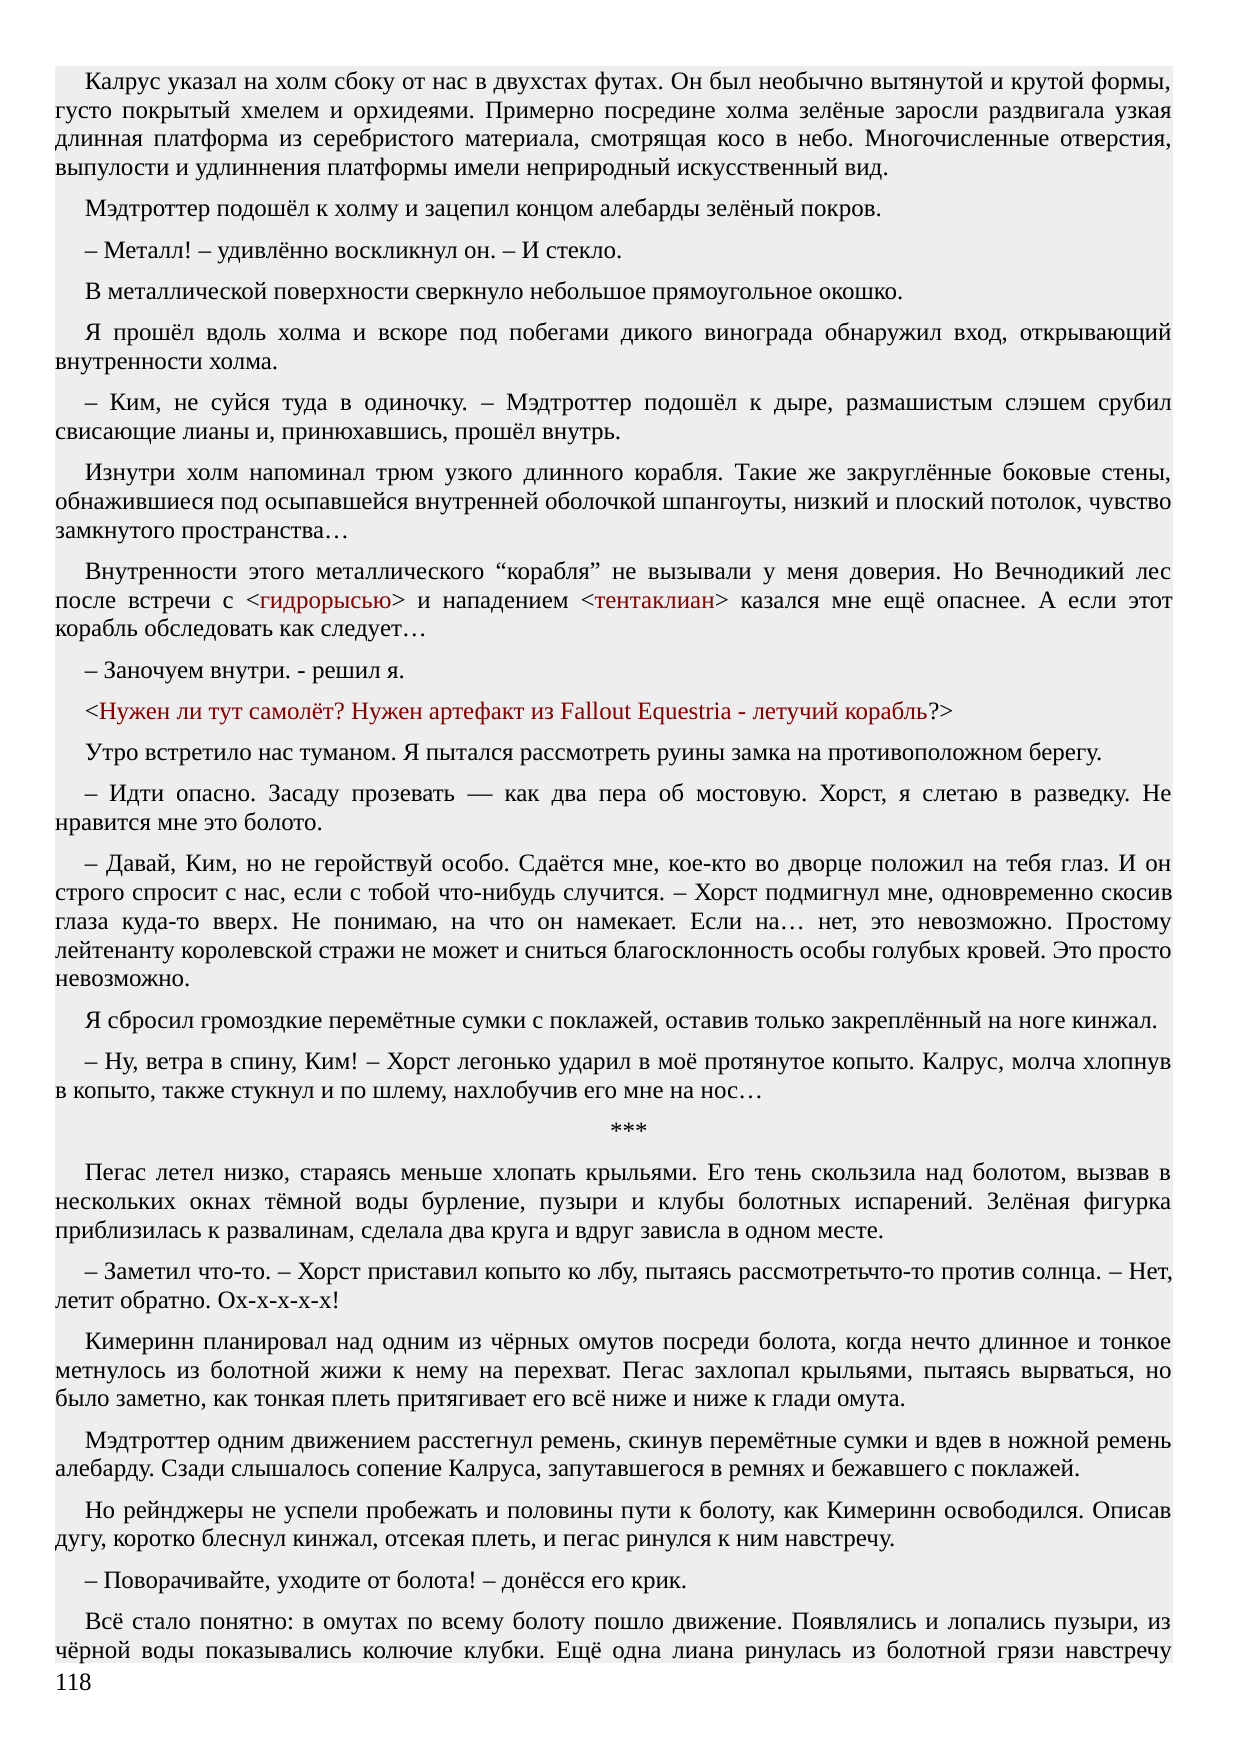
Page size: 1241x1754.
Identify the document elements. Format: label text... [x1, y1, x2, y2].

text – Давай, Ким, но не геройствуй особо. Сдаётся мне, кое-кто во дворце положил на тебя глаз. И он строго спросит с нас, если с тобой что-нибудь случится. – Хорст подмигнул мне, одновременно скосив глаза куда-то вверх. Не понимаю, на что он намекает. Если на… нет, это невозможно. Простому лейтенанту королевской стражи не может и сниться благосклонность особы голубых кровей. Это просто невозможно. [55, 848, 1173, 992]
text – Металл! – удивлённо воскликнул он. – И стекло. [55, 235, 1173, 263]
text – Заметил что-то. – Хорст приставил копыто ко лбу, пытаясь рассмотретьчто-то против солнца. – Нет, летит обратно. Ох-х-х-х-х! [55, 1256, 1173, 1313]
text Изнутри холм напоминал трюм узкого длинного корабля. Такие же закруглённые боковые стены, обнажившиеся под осыпавшейся внутренней оболочкой шпангоуты, низкий и плоский потолок, чувство замкнутого пространства… [55, 457, 1173, 543]
text – Ким, не суйся туда в одиночку. – Мэдтроттер подошёл к дыре, размашистым слэшем срубил свисающие лианы и, принюхавшись, прошёл внутрь. [55, 387, 1173, 445]
text – Заночуем внутри. - решил я. [55, 655, 1173, 683]
text Мэдтроттер одним движением расстегнул ремень, скинув перемётные сумки и вдев в ножной ремень алебарду. Сзади слышалось сопение Калруса, запутавшегося в ремнях и бежавшего с поклажей. [55, 1425, 1173, 1482]
text – Поворачивайте, уходите от болота! – донёсся его крик. [55, 1565, 1173, 1593]
text Утро встретило нас туманом. Я пытался рассмотреть руины замка на противоположном берегу. [55, 737, 1173, 766]
text Я сбросил громоздкие перемётные сумки с поклажей, оставив только закреплённый на ноге кинжал. [55, 1005, 1173, 1033]
text Калрус указал на холм сбоку от нас в двухстах футах. Он был необычно вытянутой и крутой формы, густо покрытый хмелем и орхидеями. Примерно посредине холма зелёные заросли раздвигала узкая длинная платформа из серебристого материала, смотрящая косо в небо. Многочисленные отверстия, выпулости и удлиннения платформы имели неприродный искусственный вид. [55, 66, 1173, 181]
text В металлической поверхности сверкнуло небольшое прямоугольное окошко. [55, 276, 1173, 305]
text <Нужен ли тут самолёт? Нужен артефакт из Fallout Equestria - летучий корабль?> [55, 696, 1173, 725]
text Всё стало понятно: в омутах по всему болоту пошло движение. Появлялись и лопались пузыри, из чёрной воды показывались колючие клубки. Ещё одна лиана ринулась из болотной грязи навстречу [55, 1606, 1173, 1663]
text – Ну, ветра в спину, Ким! – Хорст легонько ударил в моё протянутое копыто. Калрус, молча хлопнув в копыто, также стукнул и по шлему, нахлобучив его мне на нос… [55, 1046, 1173, 1103]
text Пегас летел низко, стараясь меньше хлопать крыльями. Его тень скользила над болотом, вызвав в нескольких окнах тёмной воды бурление, пузыри и клубы болотных испарений. Зелёная фигурка приблизилась к развалинам, сделала два круга и вдруг зависла в одном месте. [55, 1157, 1173, 1243]
text Внутренности этого металлического “корабля” не вызывали у меня доверия. Но Вечнодикий лес после встречи с <гидрорысью> и нападением <тентаклиан> казался мне ещё опаснее. А если этот корабль обследовать как следует… [55, 556, 1173, 642]
text – Идти опасно. Засаду прозевать — как два пера об мостовую. Хорст, я слетаю в разведку. Не нравится мне это болото. [55, 778, 1173, 836]
text Я прошёл вдоль холма и вскоре под побегами дикого винограда обнаружил вход, открывающий внутренности холма. [55, 317, 1173, 375]
text *** [55, 1116, 1173, 1145]
text Кимеринн планировал над одним из чёрных омутов посреди болота, когда нечто длинное и тонкое метнулось из болотной жижи к нему на перехват. Пегас захлопал крыльями, пытаясь вырваться, но было заметно, как тонкая плеть притягивает его всё ниже и ниже к глади омута. [55, 1326, 1173, 1412]
text Но рейнджеры не успели пробежать и половины пути к болоту, как Кимеринн освободился. Описав дугу, коротко блеснул кинжал, отсекая плеть, и пегас ринулся к ним навстречу. [55, 1495, 1173, 1552]
text Мэдтроттер подошёл к холму и зацепил концом алебарды зелёный покров. [55, 193, 1173, 222]
